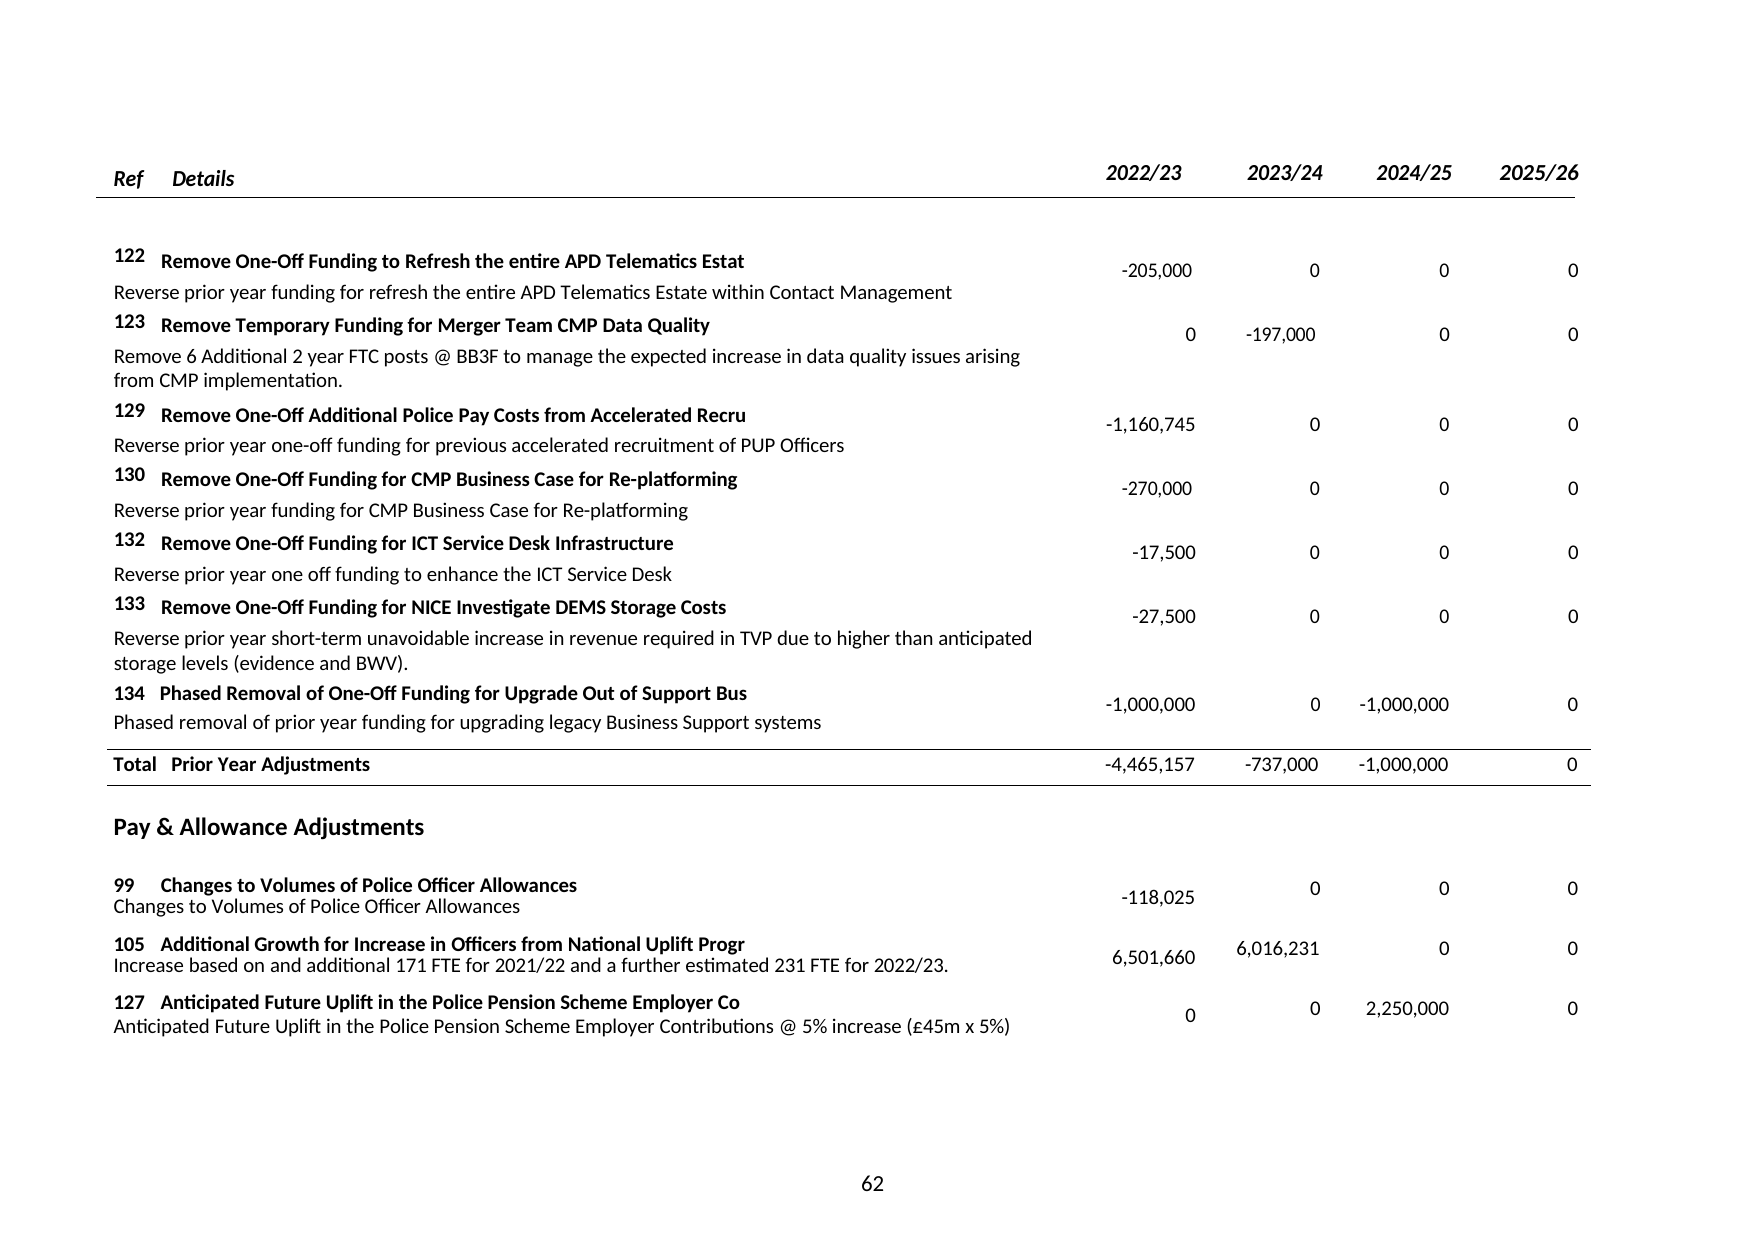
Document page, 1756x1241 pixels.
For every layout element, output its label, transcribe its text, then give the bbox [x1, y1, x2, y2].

table_cell Pay & Allowance Adjustments [107, 786, 965, 860]
table_header -1,000,000 [965, 685, 1216, 749]
text 0 -197,000 0 0 [1185, 324, 1603, 346]
text Remove One-Off Funding for CMP Business Case for Re-platforming [161, 466, 743, 492]
table_cell 0 [1216, 860, 1339, 920]
table_cell 0 [1535, 860, 1591, 920]
text 129 [113, 397, 145, 423]
text Reverse prior year short-term unavoidable increase in revenue required in TVP due to higher than anticipated [113, 628, 1603, 650]
table_cell [1535, 786, 1591, 860]
text Remove One-Off Funding to Refresh the entire APD Telematics Estat [161, 249, 749, 274]
text -270,000 0 0 0 [1122, 478, 1603, 500]
table_cell [965, 786, 1216, 860]
text Reverse prior year one off funding to enhance the ICT Service Desk [113, 564, 1603, 585]
table_cell 99 Changes to Volumes of Police Officer Allowances -118,025 Changes to Volumes of Police Officer Allowances [107, 860, 1216, 920]
text Remove One-Off Funding for ICT Service Desk Infrastructure [161, 530, 678, 556]
table_cell 0 [1535, 750, 1591, 785]
text 132 [113, 526, 145, 551]
text from CMP implementation. [113, 368, 1603, 393]
table_cell 2,250,000 [1339, 980, 1535, 1039]
text -27,500 0 0 0 [1132, 606, 1603, 628]
text -1,160,745 0 0 0 [1106, 413, 1603, 436]
table_cell 0 [1535, 980, 1591, 1039]
table_cell [1339, 786, 1535, 860]
table_header 134 Phased Removal of One-Off Funding for Upgrade Out of Support Bus Phased removal of prior year funding for upgrading legacy Business Support systems [107, 685, 965, 749]
text 123 [113, 308, 145, 333]
text Remove Temporary Funding for Merger Team CMP Data Quality [161, 313, 714, 338]
table_cell 6,016,231 [1216, 920, 1339, 980]
table_cell 105 Additional Growth for Increase in Officers from National Uplift Progr 6,501,660 Increase based on and additional 171 FTE for 2021/22 and a further estimated 231 FTE for 2022/23. [107, 920, 1216, 980]
text Ref Details 2022/23 2023/24 2024/25 2025/26 [113, 158, 1603, 192]
text -205,000 0 0 0 [1122, 260, 1603, 282]
table_cell 0 [1339, 860, 1535, 920]
text Remove One-Off Funding for NICE Investigate DEMS Storage Costs [161, 594, 731, 620]
text Reverse prior year one-off funding for previous accelerated recruitment of PUP Officers [113, 436, 1603, 457]
table_cell 127 Anticipated Future Uplift in the Police Pension Scheme Employer Co 0 Anticipated Future Uplift in the Police Pension Scheme Employer Contributions @ 5% increase (£45m x 5%) [107, 980, 1216, 1039]
text 122 [113, 242, 145, 268]
table_header -1,000,000 [1339, 685, 1535, 749]
table_cell 0 [1339, 920, 1535, 980]
table_cell Total Prior Year Adjustments [107, 750, 965, 785]
text 130 [113, 461, 145, 487]
table_cell -1,000,000 [1339, 750, 1535, 785]
table_cell 0 [1216, 980, 1339, 1039]
table_header 0 [1535, 685, 1591, 749]
text storage levels (evidence and BWV). [113, 650, 1603, 675]
text Remove One-Off Additional Police Pay Costs from Accelerated Recru [161, 402, 751, 427]
text 133 [113, 590, 145, 615]
text -17,500 0 0 0 [1132, 542, 1603, 564]
text Reverse prior year funding for CMP Business Case for Re-platforming [113, 500, 1603, 521]
table_cell [1216, 786, 1339, 860]
table_cell -737,000 [1216, 750, 1339, 785]
text Remove 6 Additional 2 year FTC posts @ BB3F to manage the expected increase in data quality issues arising [113, 346, 1603, 368]
table_cell 0 [1535, 920, 1591, 980]
table_header 0 [1216, 685, 1339, 749]
table_cell -4,465,157 [965, 750, 1216, 785]
text Reverse prior year funding for refresh the entire APD Telematics Estate within Contact Management [113, 282, 1603, 304]
